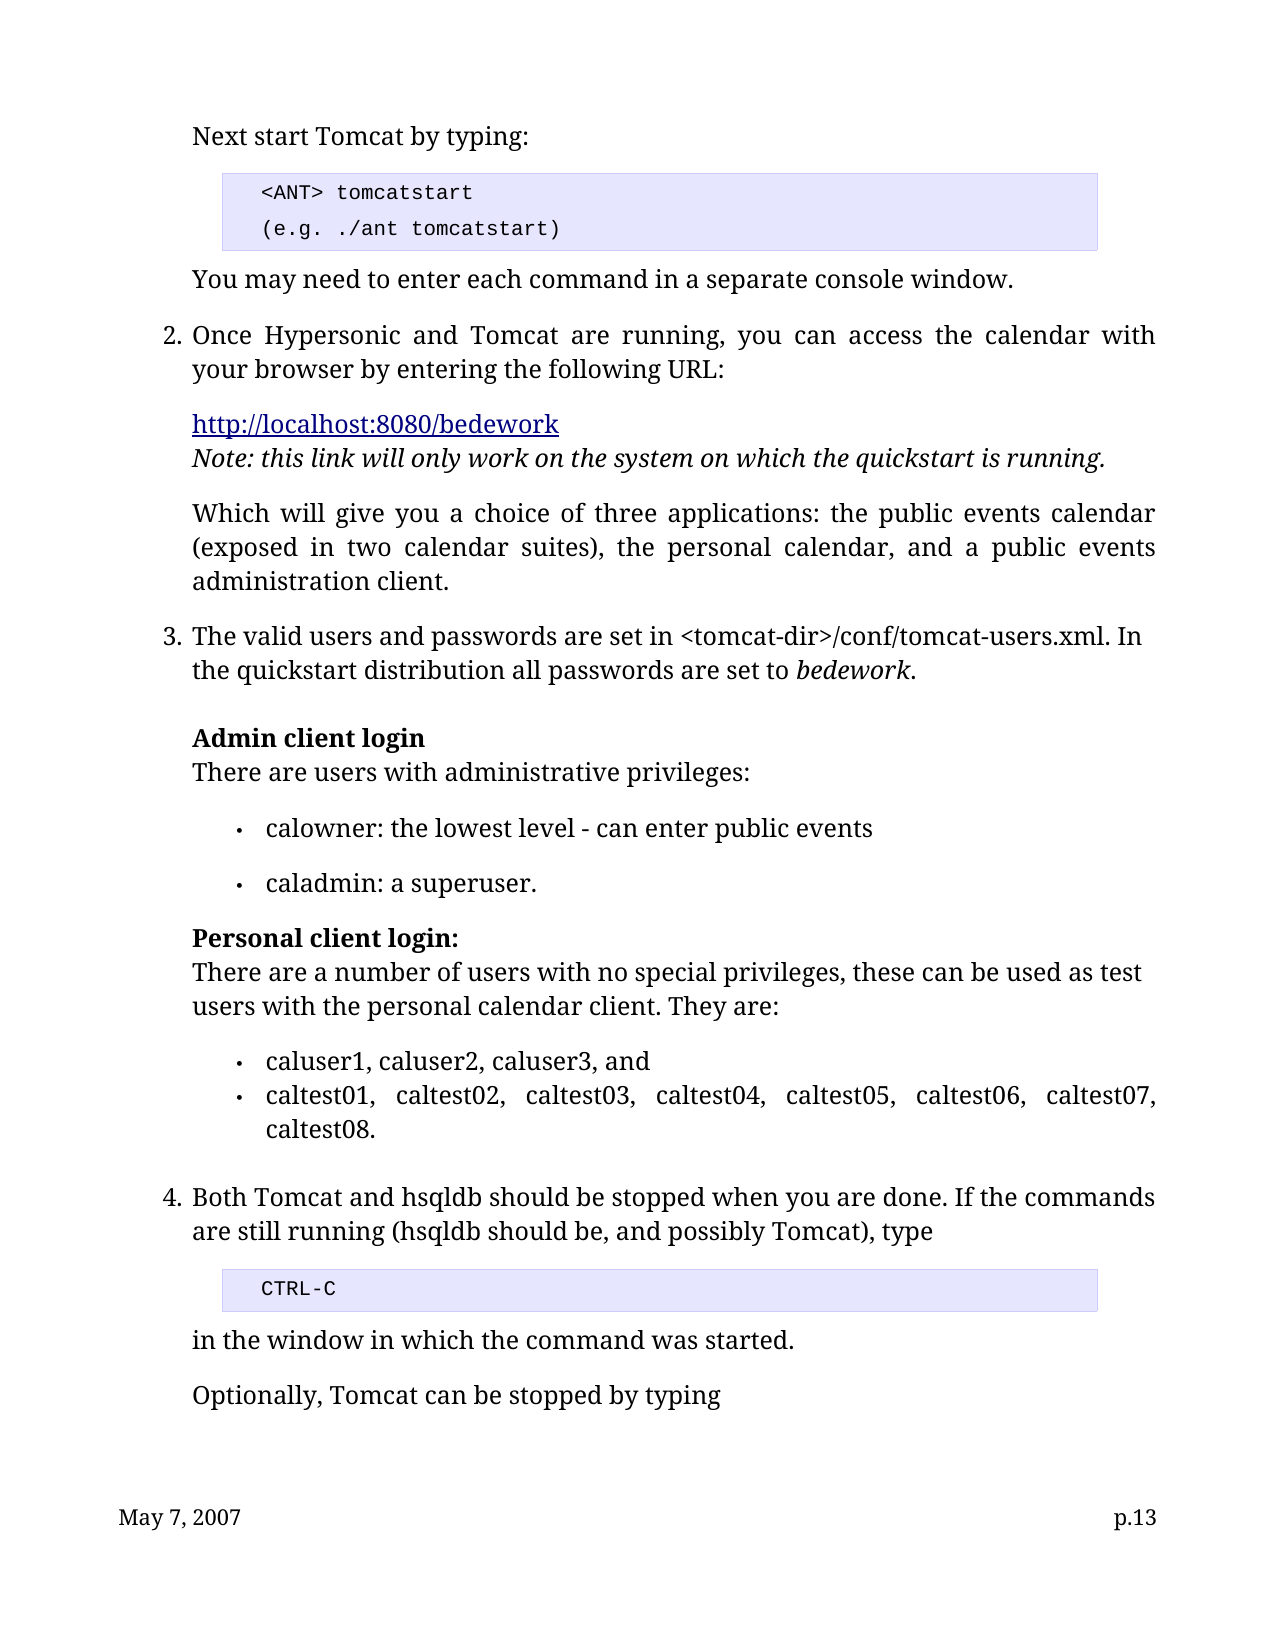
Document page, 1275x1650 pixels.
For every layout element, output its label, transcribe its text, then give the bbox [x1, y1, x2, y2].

list in the window in which the command was started. [162, 1323, 1157, 1357]
list http://localhost:8080/bedework Note: this link will only work on the system on which the quickstart is running. [162, 406, 1157, 474]
list caluser1, caluser2, caluser3, and [236, 1044, 1157, 1078]
list Optionally, Tomcat can be stopped by typing [162, 1378, 1157, 1412]
list <ANT> tomcatstart (e.g. ./ant tomcatstart) [223, 174, 1097, 250]
list Which will give you a choice of three applications: the public events calendar (exposed in two calendar suites), the personal calendar, and a public events administration client. [162, 496, 1157, 598]
list The valid users and passwords are set in <tomcat-dir>/conf/tomcat-users.xml. In the quickstart distribution all passwords are set to bedework. Admin client login There are users with administrative privileges: [162, 619, 1157, 789]
list Next start Tomcat by typing: [162, 118, 1157, 152]
list Personal client login: There are a number of users with no special privileges, these can be used as test users with the personal calendar client. They are: [162, 920, 1157, 1023]
list Once Hypersonic and Tomcat are running, you can access the calendar with your browser by entering the following URL: [162, 317, 1157, 385]
list You may need to enter each command in a separate console window. [162, 262, 1157, 296]
list calowner: the lowest level - can enter public events [236, 810, 1157, 844]
list caladmin: a superuser. [236, 865, 1157, 899]
list Both Tomcat and hsqldb should be stopped when you are done. If the commands are still running (hsqldb should be, and possibly Tomcat), type [162, 1180, 1157, 1248]
list caltest01, caltest02, caltest03, caltest04, caltest05, caltest06, caltest07, caltest08. [236, 1078, 1157, 1146]
list CTRL-C [223, 1270, 1097, 1311]
